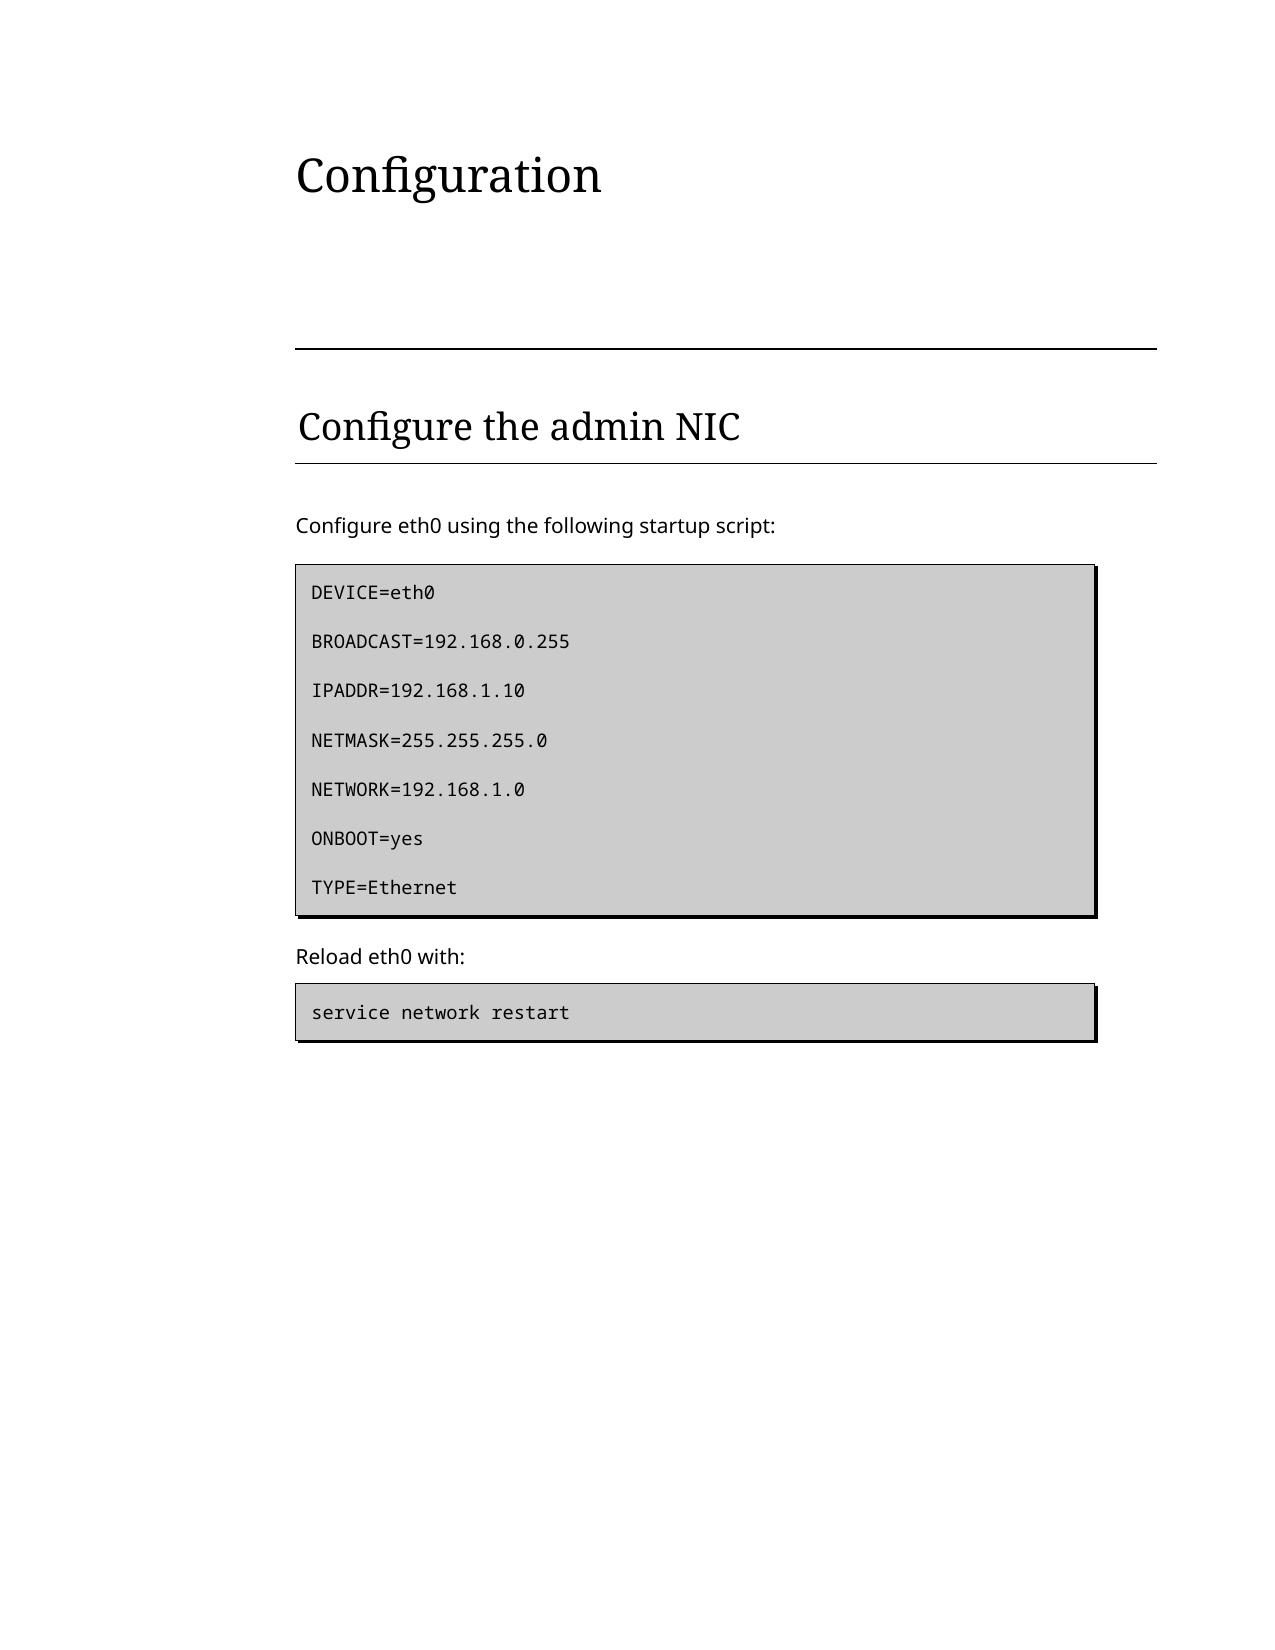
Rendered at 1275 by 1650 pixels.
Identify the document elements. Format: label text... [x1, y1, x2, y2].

text NETWORK=192.168.1.0 [296, 760, 1094, 802]
text Reload eth0 with: [295, 942, 1157, 971]
text ONBOOT=yes [296, 809, 1094, 851]
text service network restart [296, 984, 1094, 1040]
text BROADCAST=192.168.0.255 [296, 613, 1094, 654]
text NETMASK=255.255.255.0 [296, 711, 1094, 752]
subtitle Configure the admin NIC [295, 400, 1157, 463]
text Configure eth0 using the following startup script: [295, 512, 1157, 540]
text IPADDR=192.168.1.10 [296, 662, 1094, 703]
text TYPE=Ethernet [296, 859, 1094, 915]
subtitle Configuration [295, 143, 1157, 348]
text DEVICE=eth0 [296, 565, 1094, 605]
